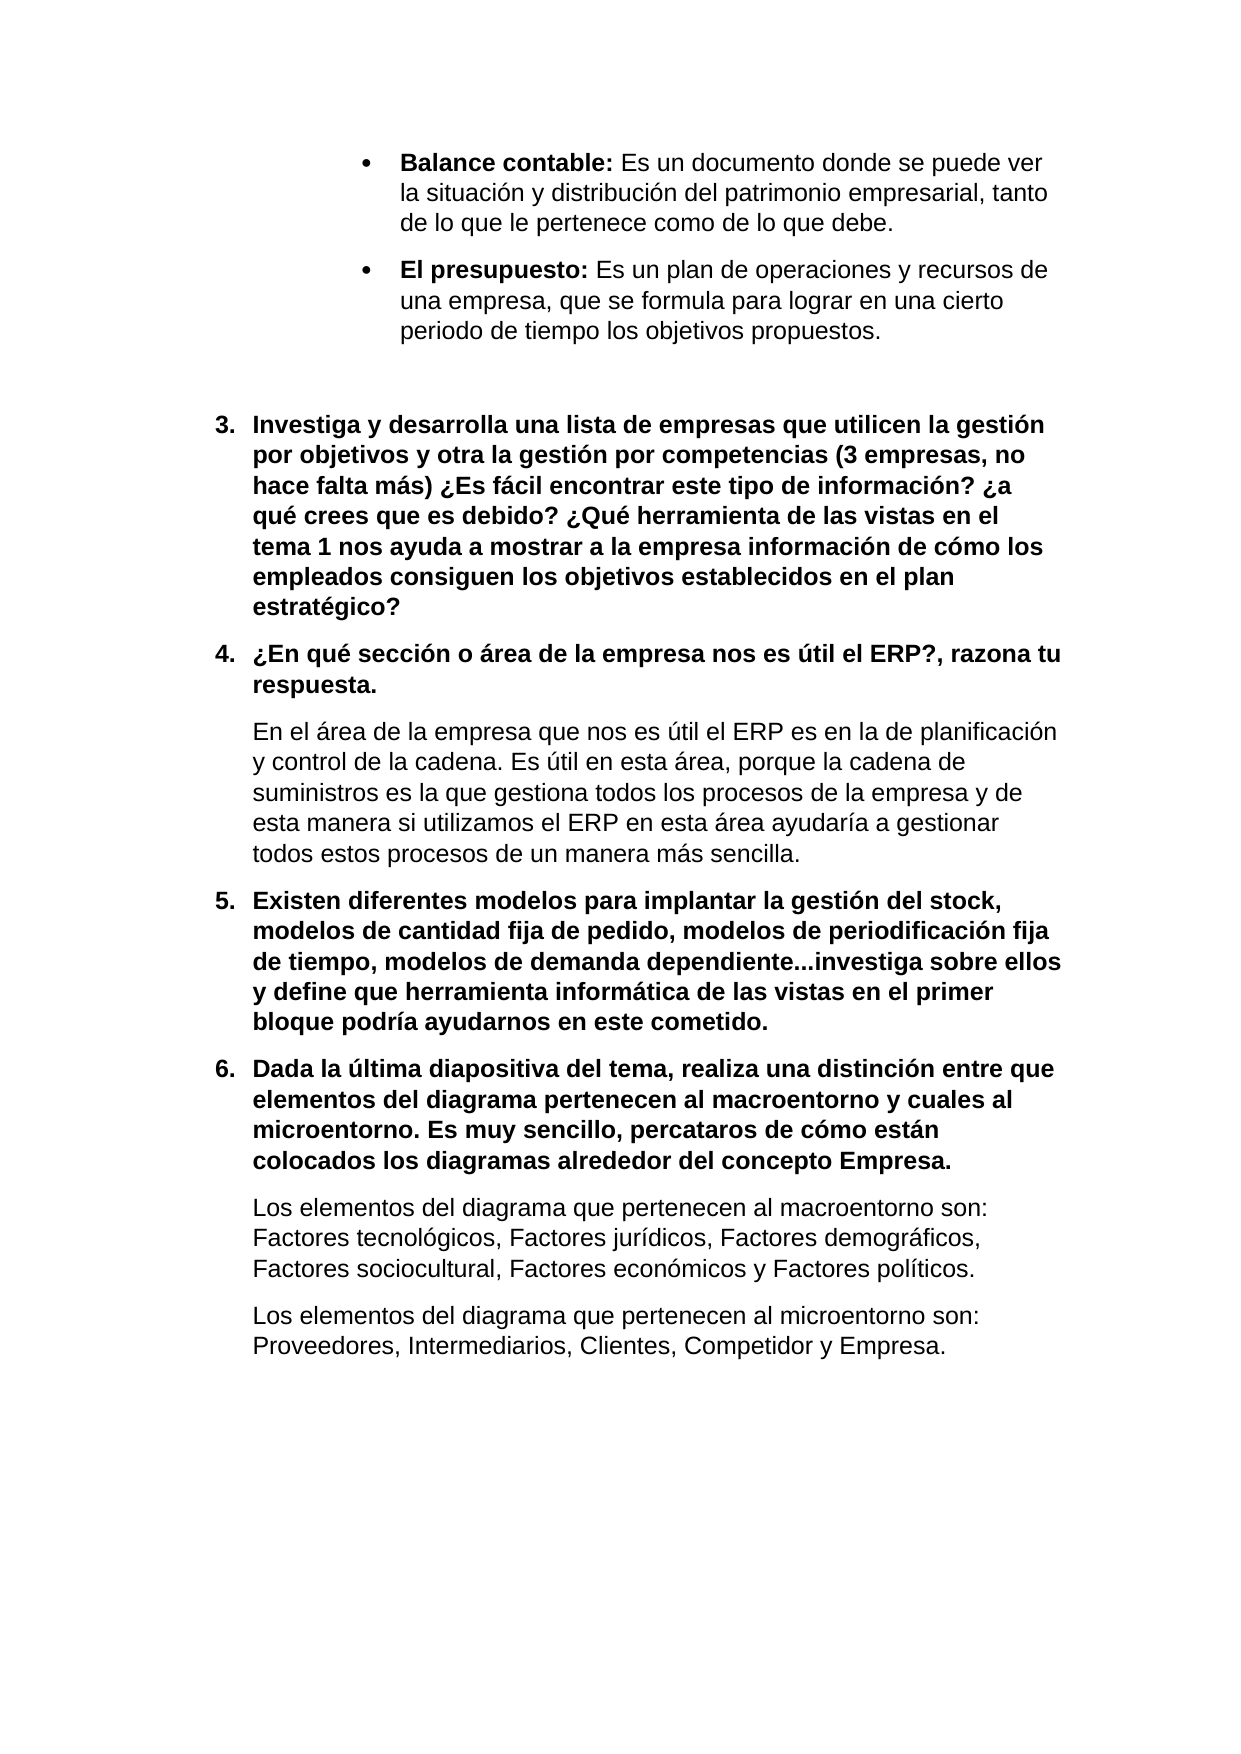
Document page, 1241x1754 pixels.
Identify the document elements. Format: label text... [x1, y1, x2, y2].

list Balance contable: Es un documento donde se puede ver la situación y distribución del patrimonio empresarial, tanto de lo que le pertenece como de lo que debe. [362, 148, 1063, 237]
list Investiga y desarrolla una lista de empresas que utilicen la gestión por objetivos y otra la gestión por competencias (3 empresas, no hace falta más) ¿Es fácil encontrar este tipo de información? ¿a qué crees que es debido? ¿Qué herramienta de las vistas en el tema 1 nos ayuda a mostrar a la empresa información de cómo los empleados consiguen los objetivos establecidos en el plan estratégico? [215, 410, 1063, 621]
list Los elementos del diagrama que pertenecen al microentorno son: Proveedores, Intermediarios, Clientes, Competidor y Empresa. [252, 1301, 1063, 1360]
list Dada la última diapositiva del tema, realiza una distinción entre que elementos del diagrama pertenecen al macroentorno y cuales al microentorno. Es muy sencillo, percataros de cómo están colocados los diagramas alrededor del concepto Empresa. [215, 1054, 1063, 1174]
list Existen diferentes modelos para implantar la gestión del stock, modelos de cantidad fija de pedido, modelos de periodificación fija de tiempo, modelos de demanda dependiente...investiga sobre ellos y define que herramienta informática de las vistas en el primer bloque podría ayudarnos en este cometido. [215, 886, 1063, 1036]
list Los elementos del diagrama que pertenecen al macroentorno son: Factores tecnológicos, Factores jurídicos, Factores demográficos, Factores sociocultural, Factores económicos y Factores políticos. [252, 1193, 1063, 1282]
list El presupuesto: Es un plan de operaciones y recursos de una empresa, que se formula para lograr en una cierto periodo de tiempo los objetivos propuestos. [362, 256, 1063, 345]
list ¿En qué sección o área de la empresa nos es útil el ERP?, razona tu respuesta. [215, 639, 1063, 698]
list En el área de la empresa que nos es útil el ERP es en la de planificación y control de la cadena. Es útil en esta área, porque la cadena de suministros es la que gestiona todos los procesos de la empresa y de esta manera si utilizamos el ERP en esta área ayudaría a gestionar todos estos procesos de un manera más sencilla. [252, 717, 1063, 867]
